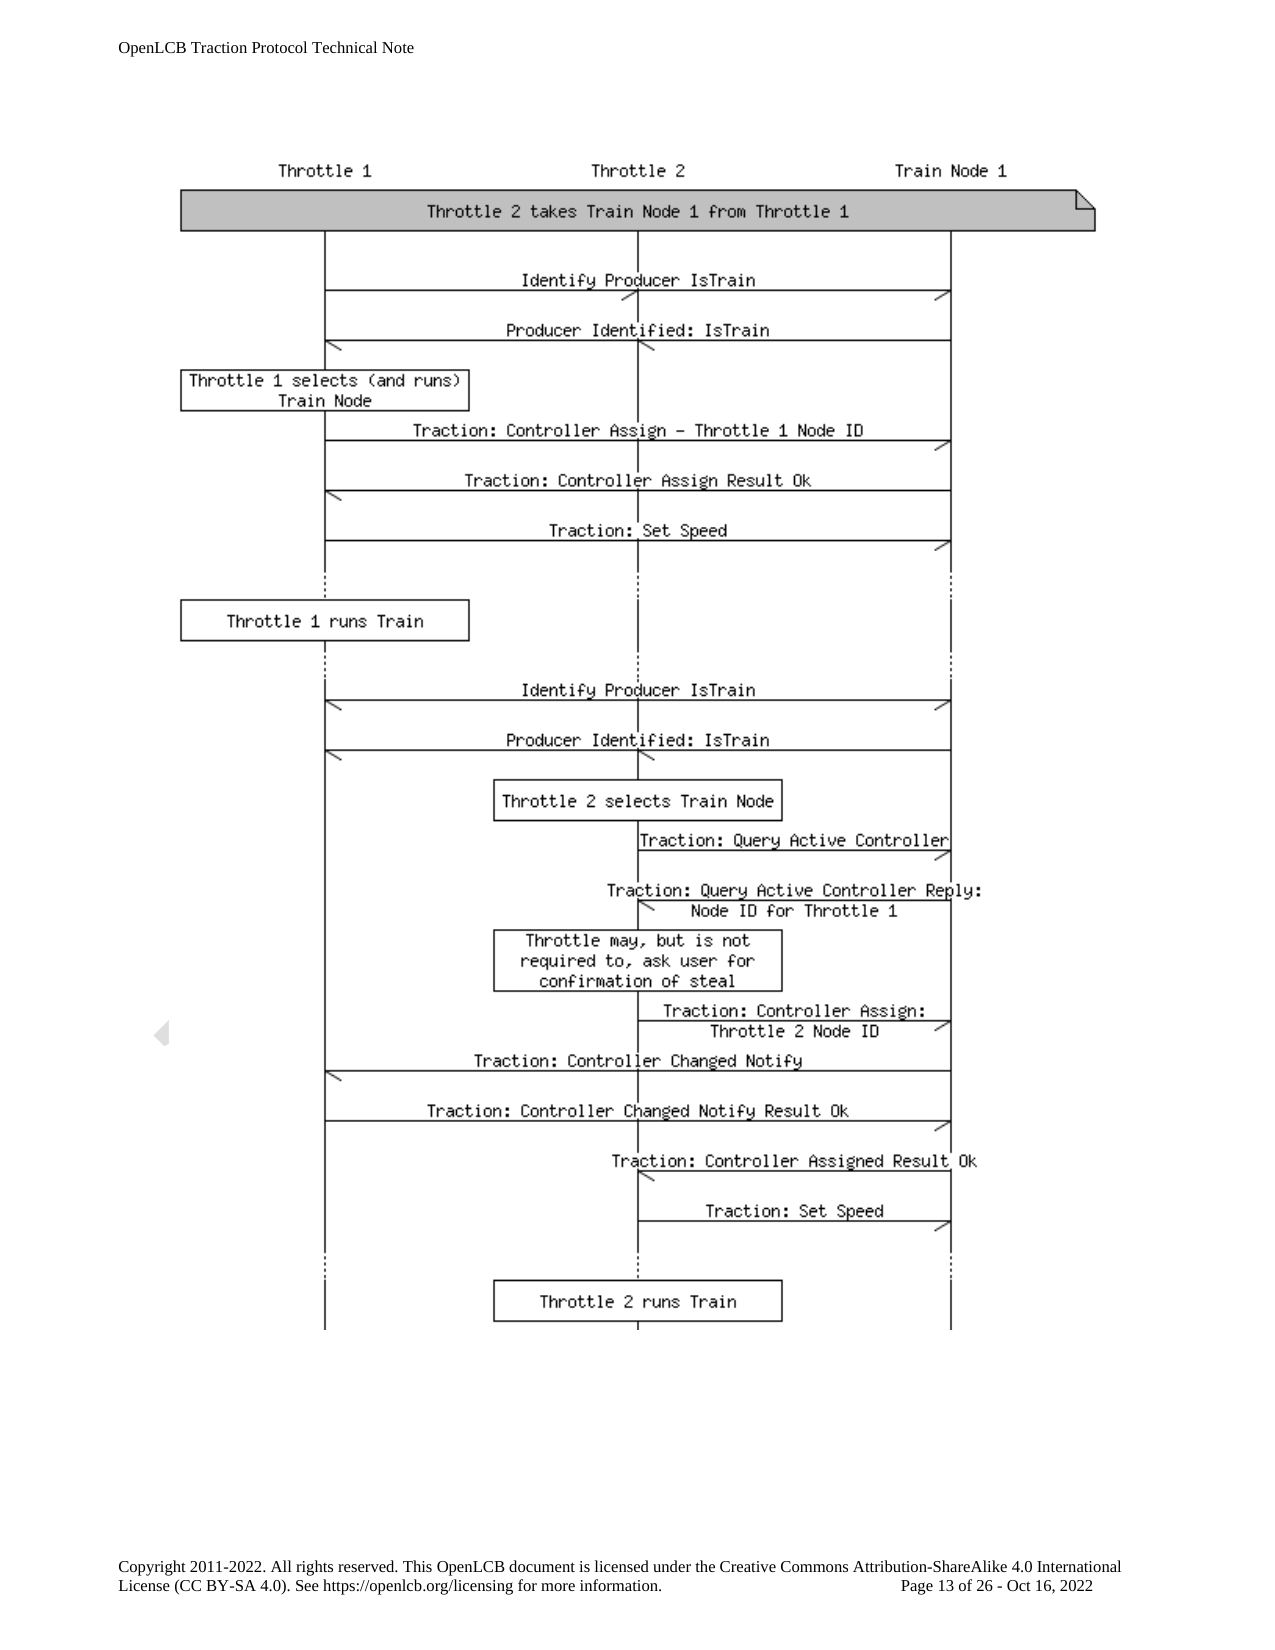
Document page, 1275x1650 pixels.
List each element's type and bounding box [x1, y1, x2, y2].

picture [168, 150, 1107, 1330]
